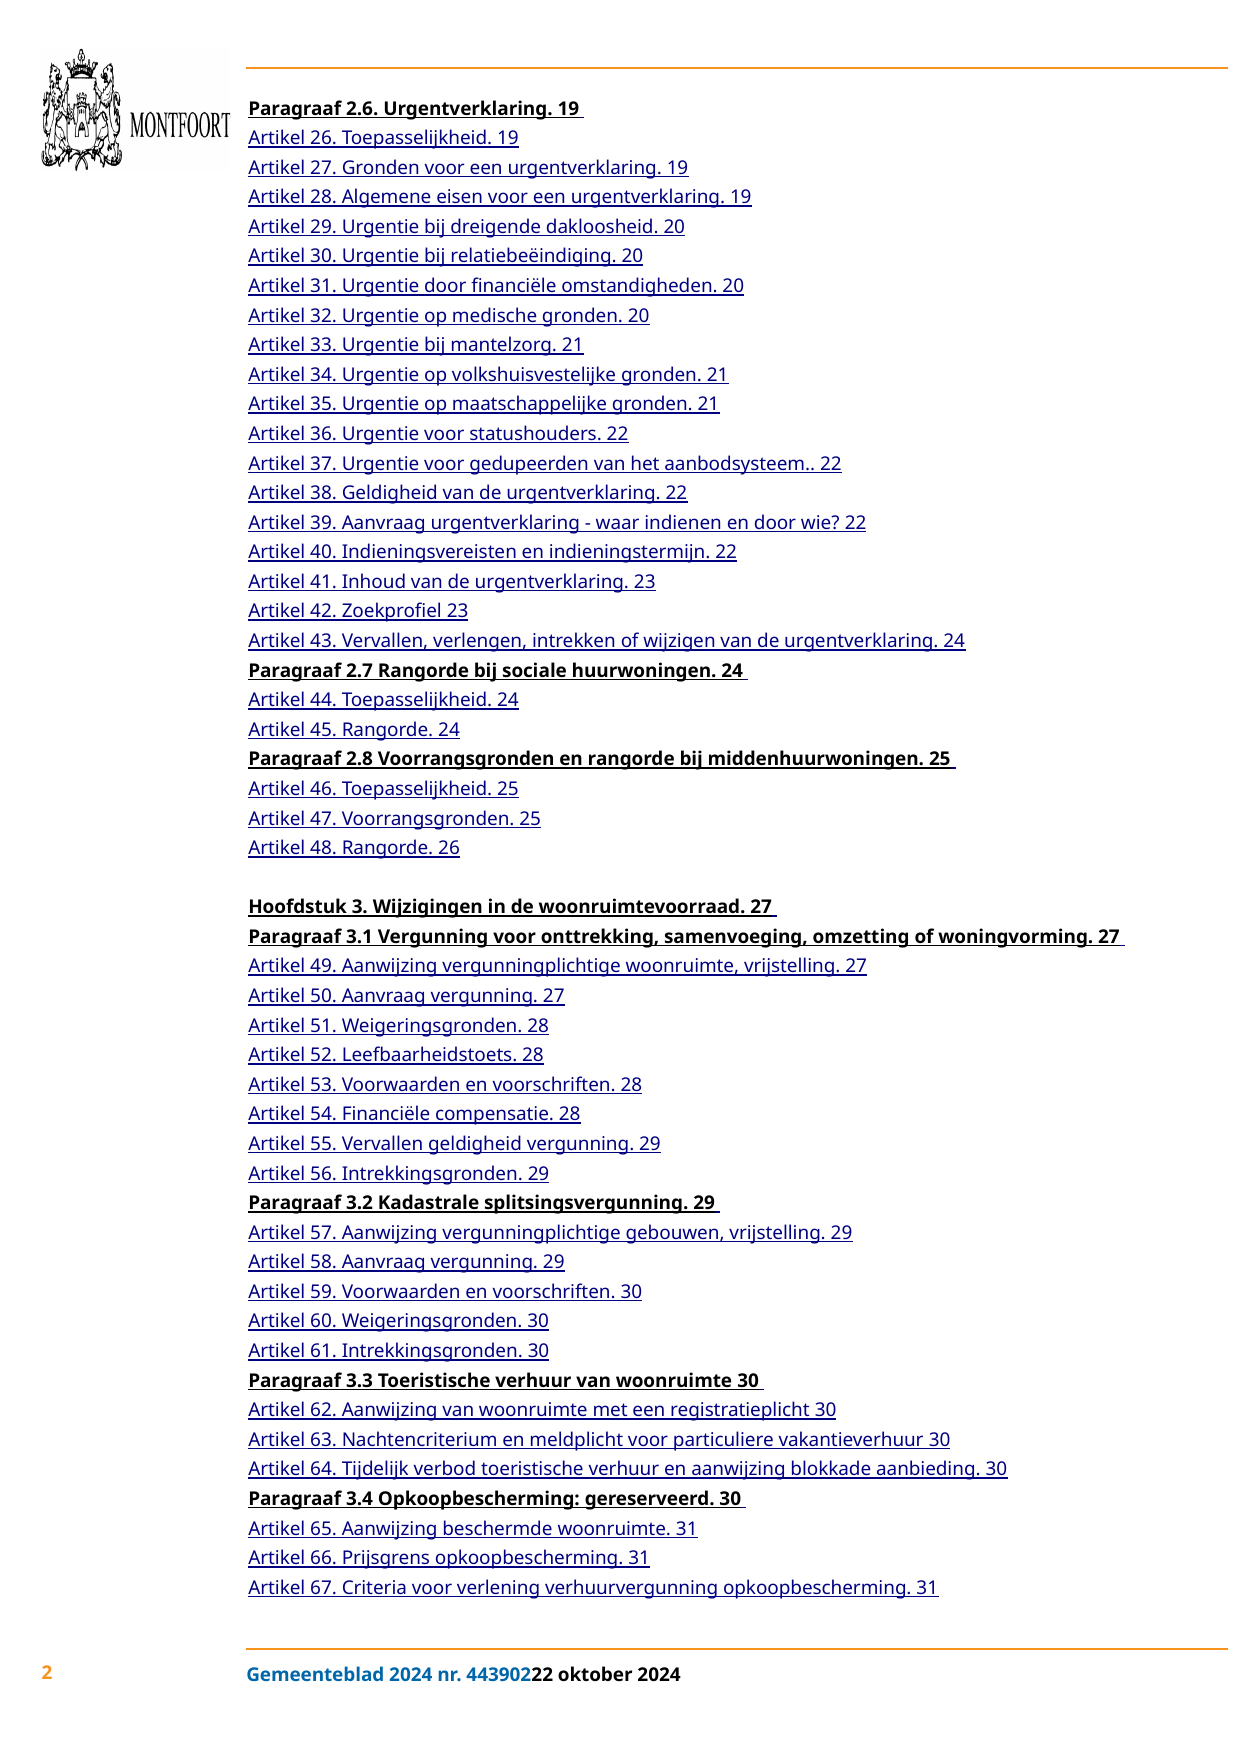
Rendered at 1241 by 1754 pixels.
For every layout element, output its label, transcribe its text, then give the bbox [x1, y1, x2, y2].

text Artikel 35. Urgentie op maatschappelijke gronden. 21 [248, 391, 1152, 416]
text Artikel 31. Urgentie door financiële omstandigheden. 20 [248, 272, 1152, 298]
text Artikel 55. Vervallen geldigheid vergunning. 29 [248, 1130, 1152, 1156]
text Artikel 62. Aanwijzing van woonruimte met een registratieplicht 30 [248, 1396, 1152, 1422]
text Artikel 41. Inhoud van de urgentverklaring. 23 [248, 568, 1152, 594]
picture [41, 47, 231, 172]
text Paragraaf 2.8 Voorrangsgronden en rangorde bij middenhuurwoningen. 25 [248, 746, 1152, 771]
text Artikel 37. Urgentie voor gedupeerden van het aanbodsysteem.. 22 [248, 450, 1152, 476]
text Artikel 60. Weigeringsgronden. 30 [248, 1308, 1152, 1333]
text Artikel 61. Intrekkingsgronden. 30 [248, 1337, 1152, 1363]
text Artikel 56. Intrekkingsgronden. 29 [248, 1160, 1152, 1186]
text Artikel 67. Criteria voor verlening verhuurvergunning opkoopbescherming. 31 [248, 1574, 1152, 1600]
text Artikel 34. Urgentie op volkshuisvestelijke gronden. 21 [248, 361, 1152, 387]
text Artikel 29. Urgentie bij dreigende dakloosheid. 20 [248, 213, 1152, 239]
text Artikel 51. Weigeringsgronden. 28 [248, 1012, 1152, 1038]
text Artikel 52. Leefbaarheidstoets. 28 [248, 1041, 1152, 1067]
text Paragraaf 2.6. Urgentverklaring. 19 [248, 95, 1152, 121]
text Paragraaf 3.1 Vergunning voor onttrekking, samenvoeging, omzetting of woningvorming. 27 [248, 923, 1152, 949]
text Paragraaf 2.7 Rangorde bij sociale huurwoningen. 24 [248, 657, 1152, 683]
text Artikel 53. Voorwaarden en voorschriften. 28 [248, 1071, 1152, 1097]
text Hoofdstuk 3. Wijzigingen in de woonruimtevoorraad. 27 [248, 893, 1152, 919]
text Artikel 32. Urgentie op medische gronden. 20 [248, 302, 1152, 328]
text Artikel 40. Indieningsvereisten en indieningstermijn. 22 [248, 538, 1152, 564]
text Artikel 45. Rangorde. 24 [248, 716, 1152, 742]
text Paragraaf 3.4 Opkoopbescherming: gereserveerd. 30 [248, 1485, 1152, 1511]
text Artikel 44. Toepasselijkheid. 24 [248, 686, 1152, 712]
text Artikel 28. Algemene eisen voor een urgentverklaring. 19 [248, 183, 1152, 209]
text Artikel 46. Toepasselijkheid. 25 [248, 775, 1152, 801]
text Paragraaf 3.3 Toeristische verhuur van woonruimte 30 [248, 1367, 1152, 1393]
text Artikel 42. Zoekprofiel 23 [248, 598, 1152, 623]
text Artikel 63. Nachtencriterium en meldplicht voor particuliere vakantieverhuur 30 [248, 1426, 1152, 1452]
text Artikel 39. Aanvraag urgentverklaring - waar indienen en door wie? 22 [248, 509, 1152, 535]
text Artikel 33. Urgentie bij mantelzorg. 21 [248, 331, 1152, 357]
text Artikel 54. Financiële compensatie. 28 [248, 1101, 1152, 1126]
text Artikel 49. Aanwijzing vergunningplichtige woonruimte, vrijstelling. 27 [248, 953, 1152, 978]
text Artikel 50. Aanvraag vergunning. 27 [248, 982, 1152, 1008]
text Artikel 27. Gronden voor een urgentverklaring. 19 [248, 154, 1152, 180]
text Artikel 43. Vervallen, verlengen, intrekken of wijzigen van de urgentverklaring. 24 [248, 627, 1152, 653]
text Artikel 38. Geldigheid van de urgentverklaring. 22 [248, 479, 1152, 505]
text Artikel 36. Urgentie voor statushouders. 22 [248, 420, 1152, 446]
text Artikel 30. Urgentie bij relatiebeëindiging. 20 [248, 243, 1152, 268]
text Artikel 48. Rangorde. 26 [248, 834, 1152, 860]
text Artikel 66. Prijsgrens opkoopbescherming. 31 [248, 1544, 1152, 1570]
text Paragraaf 3.2 Kadastrale splitsingsvergunning. 29 [248, 1189, 1152, 1215]
text Artikel 47. Voorrangsgronden. 25 [248, 805, 1152, 831]
text Artikel 65. Aanwijzing beschermde woonruimte. 31 [248, 1515, 1152, 1541]
text Artikel 64. Tijdelijk verbod toeristische verhuur en aanwijzing blokkade aanbieding. 30 [248, 1456, 1152, 1481]
text Artikel 58. Aanvraag vergunning. 29 [248, 1248, 1152, 1274]
text Artikel 26. Toepasselijkheid. 19 [248, 124, 1152, 150]
text Artikel 57. Aanwijzing vergunningplichtige gebouwen, vrijstelling. 29 [248, 1219, 1152, 1245]
text Artikel 59. Voorwaarden en voorschriften. 30 [248, 1278, 1152, 1304]
